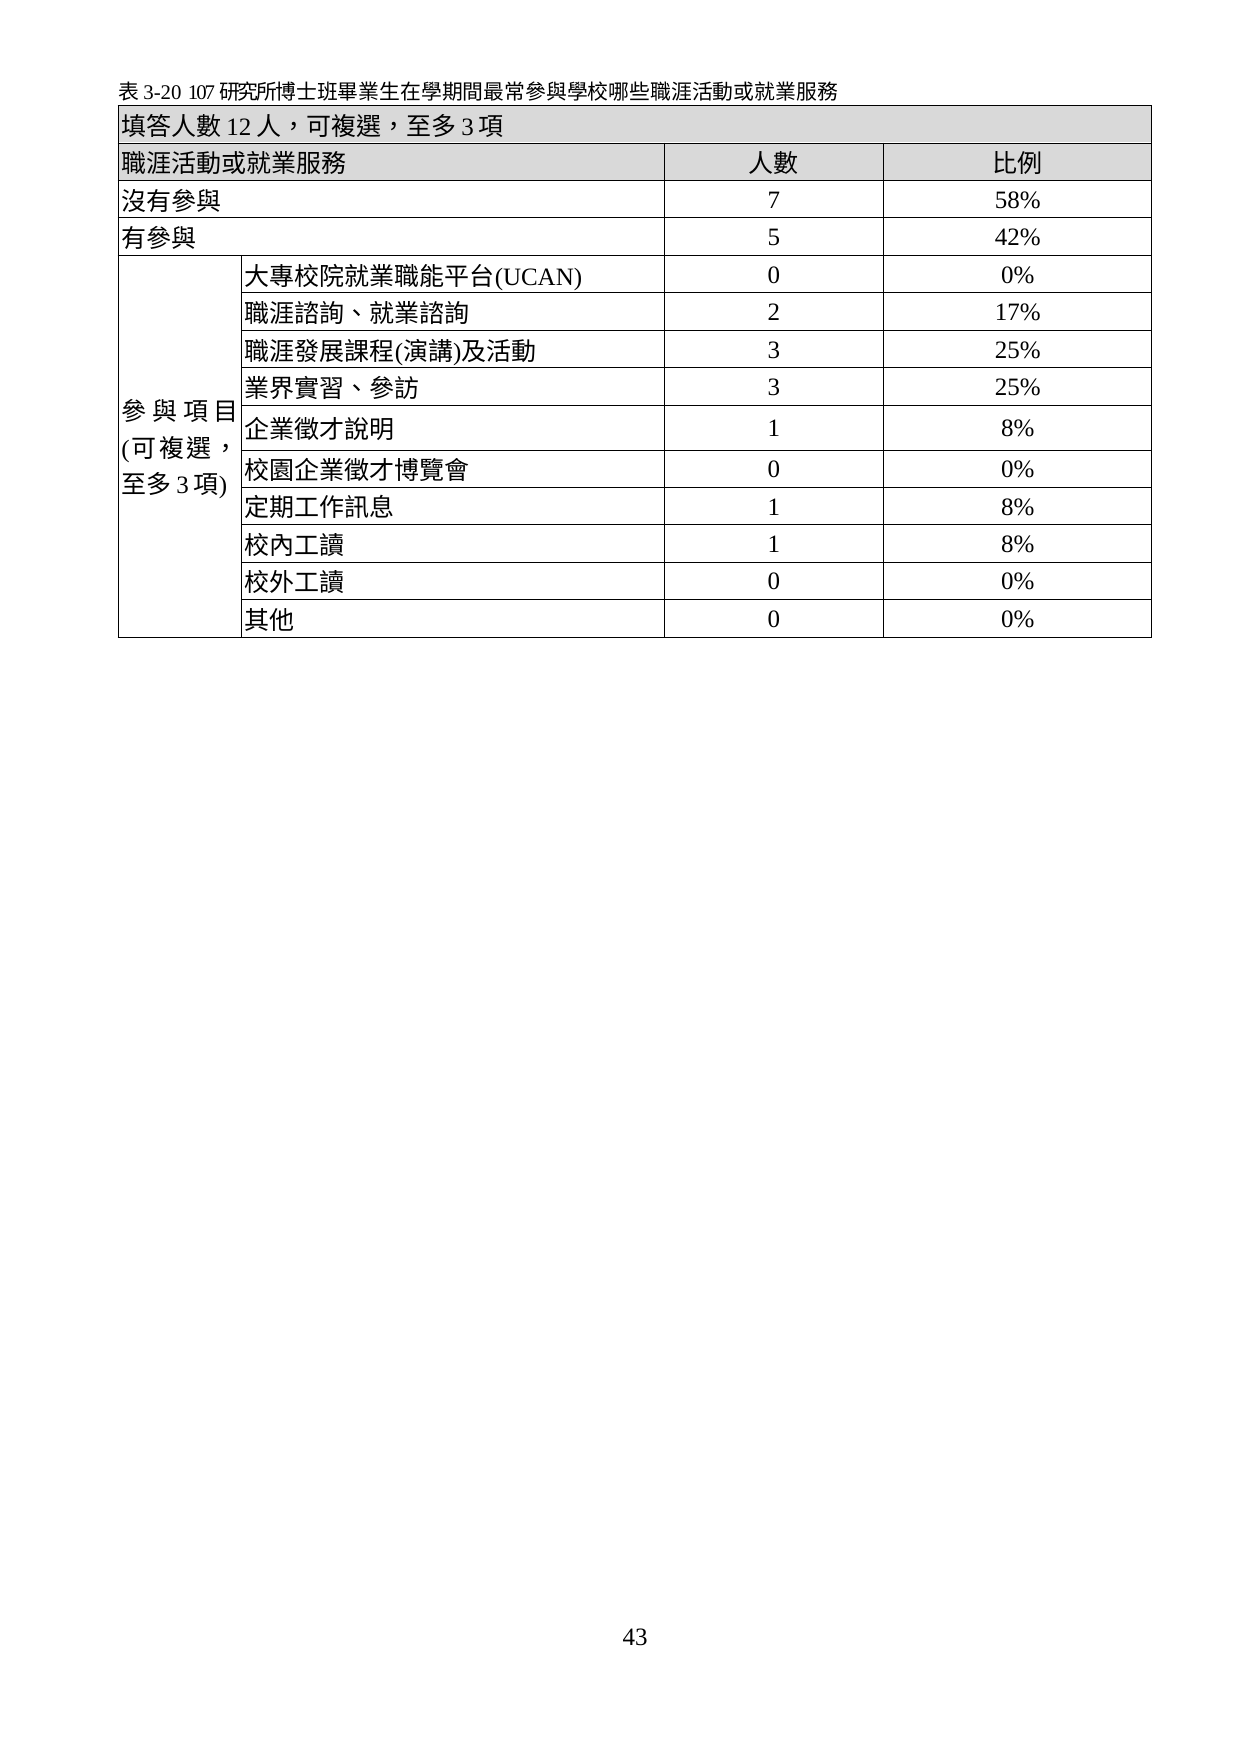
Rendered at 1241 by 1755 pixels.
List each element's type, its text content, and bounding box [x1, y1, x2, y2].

table_cell 人數 [665, 144, 883, 180]
table_cell 25% [884, 368, 1151, 405]
table_cell 0% [884, 256, 1151, 292]
table_cell 0% [884, 600, 1151, 637]
table_cell 1 [665, 406, 883, 449]
table_cell 有參與 [119, 218, 664, 255]
table_cell 其他 [242, 600, 664, 637]
table_cell 比例 [884, 144, 1151, 180]
table_cell 17% [884, 293, 1151, 330]
table_cell 0 [665, 256, 883, 292]
table_cell 職涯活動或就業服務 [119, 144, 664, 180]
table_cell 0 [665, 563, 883, 599]
table_cell 5 [665, 218, 883, 255]
table_cell 參與項目(可複選，至多3項) [119, 256, 241, 637]
table_cell 校內工讀 [242, 525, 664, 562]
table_cell 8% [884, 488, 1151, 524]
text 表3-20 107研究所博士班畢業生在學期間最常參與學校哪些職涯活動或就業服務 [118, 75, 1152, 105]
table_cell 業界實習、參訪 [242, 368, 664, 405]
table_cell 2 [665, 293, 883, 330]
table_cell 0 [665, 451, 883, 487]
table_cell 大專校院就業職能平台(UCAN) [242, 256, 664, 292]
table_cell 8% [884, 406, 1151, 449]
table_cell 3 [665, 331, 883, 367]
table_cell 7 [665, 181, 883, 217]
table_cell 企業徵才說明 [242, 406, 664, 449]
table_cell 25% [884, 331, 1151, 367]
table_cell 42% [884, 218, 1151, 255]
table_cell 0% [884, 563, 1151, 599]
table_cell 校園企業徵才博覽會 [242, 451, 664, 487]
table_cell 沒有參與 [119, 181, 664, 217]
table_cell 0% [884, 451, 1151, 487]
table_cell 職涯諮詢、就業諮詢 [242, 293, 664, 330]
table_cell 58% [884, 181, 1151, 217]
table_cell 1 [665, 525, 883, 562]
table_cell 定期工作訊息 [242, 488, 664, 524]
table_cell 3 [665, 368, 883, 405]
table_cell 8% [884, 525, 1151, 562]
table_cell 校外工讀 [242, 563, 664, 599]
table_cell 0 [665, 600, 883, 637]
table_cell 職涯發展課程(演講)及活動 [242, 331, 664, 367]
table_cell 1 [665, 488, 883, 524]
table_header 填答人數12人，可複選，至多3項 [119, 106, 1151, 142]
